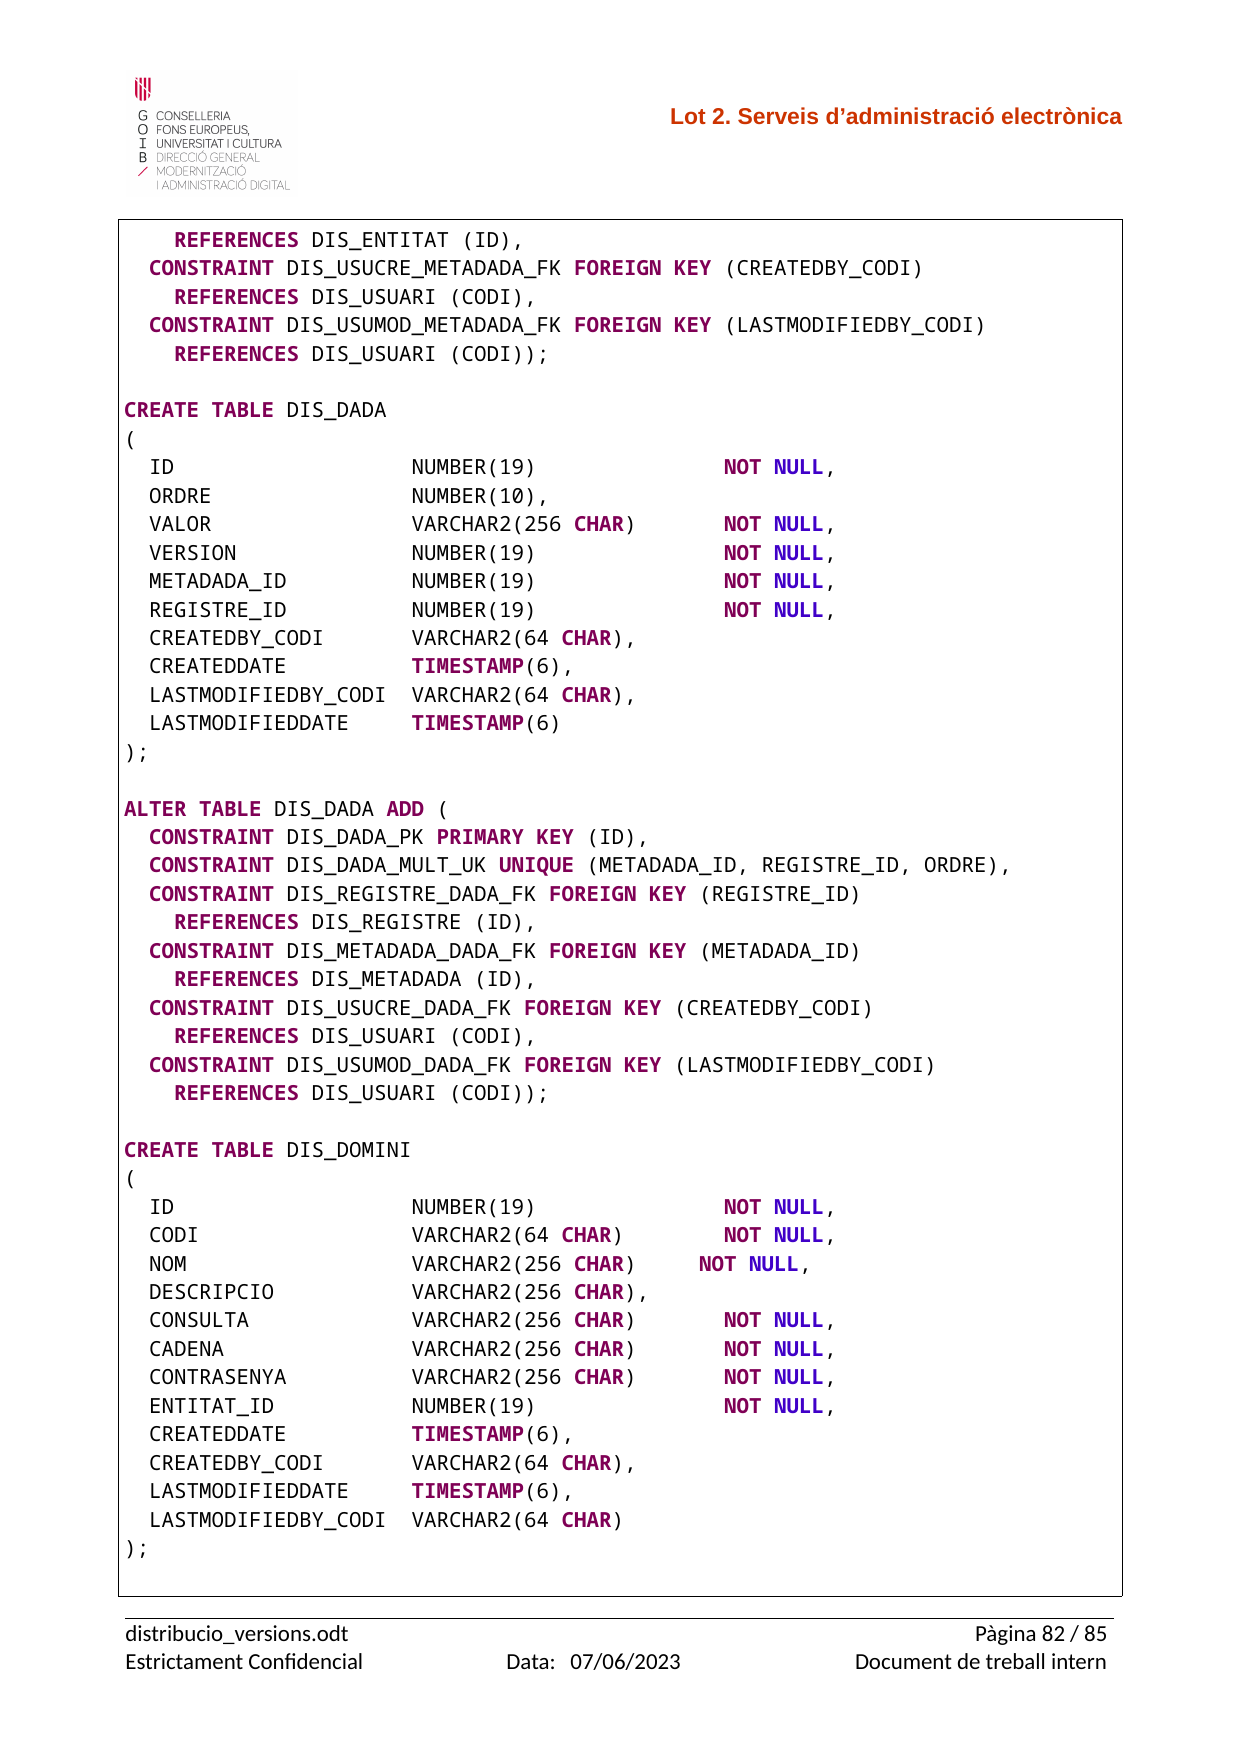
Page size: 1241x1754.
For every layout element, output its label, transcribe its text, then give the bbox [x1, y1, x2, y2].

picture [126, 70, 299, 197]
table_header REFERENCES DIS_ENTITAT (ID), CONSTRAINT DIS_USUCRE_METADADA_FK FOREIGN KEY (CREATEDBY_CODI) REFERENCES DIS_USUARI (CODI), CONSTRAINT DIS_USUMOD_METADADA_FK FOREIGN KEY (LASTMODIFIEDBY_CODI) REFERENCES DIS_USUARI (CODI)); CREATE TABLE DIS_DADA ( ID NUMBER(19) NOT NULL, ORDRE NUMBER(10), VALOR VARCHAR2(256 CHAR) NOT NULL, VERSION NUMBER(19) NOT NULL, METADADA_ID NUMBER(19) NOT NULL, REGISTRE_ID NUMBER(19) NOT NULL, CREATEDBY_CODI VARCHAR2(64 CHAR), CREATEDDATE TIMESTAMP(6), LASTMODIFIEDBY_CODI VARCHAR2(64 CHAR), LASTMODIFIEDDATE TIMESTAMP(6) ); ALTER TABLE DIS_DADA ADD ( CONSTRAINT DIS_DADA_PK PRIMARY KEY (ID), CONSTRAINT DIS_DADA_MULT_UK UNIQUE (METADADA_ID, REGISTRE_ID, ORDRE), CONSTRAINT DIS_REGISTRE_DADA_FK FOREIGN KEY (REGISTRE_ID) REFERENCES DIS_REGISTRE (ID), CONSTRAINT DIS_METADADA_DADA_FK FOREIGN KEY (METADADA_ID) REFERENCES DIS_METADADA (ID), CONSTRAINT DIS_USUCRE_DADA_FK FOREIGN KEY (CREATEDBY_CODI) REFERENCES DIS_USUARI (CODI), CONSTRAINT DIS_USUMOD_DADA_FK FOREIGN KEY (LASTMODIFIEDBY_CODI) REFERENCES DIS_USUARI (CODI)); CREATE TABLE DIS_DOMINI ( ID NUMBER(19) NOT NULL, CODI VARCHAR2(64 CHAR) NOT NULL, NOM VARCHAR2(256 CHAR) NOT NULL, DESCRIPCIO VARCHAR2(256 CHAR), CONSULTA VARCHAR2(256 CHAR) NOT NULL, CADENA VARCHAR2(256 CHAR) NOT NULL, CONTRASENYA VARCHAR2(256 CHAR) NOT NULL, ENTITAT_ID NUMBER(19) NOT NULL, CREATEDDATE TIMESTAMP(6), CREATEDBY_CODI VARCHAR2(64 CHAR), LASTMODIFIEDDATE TIMESTAMP(6), LASTMODIFIEDBY_CODI VARCHAR2(64 CHAR) ); [119, 220, 1122, 1596]
